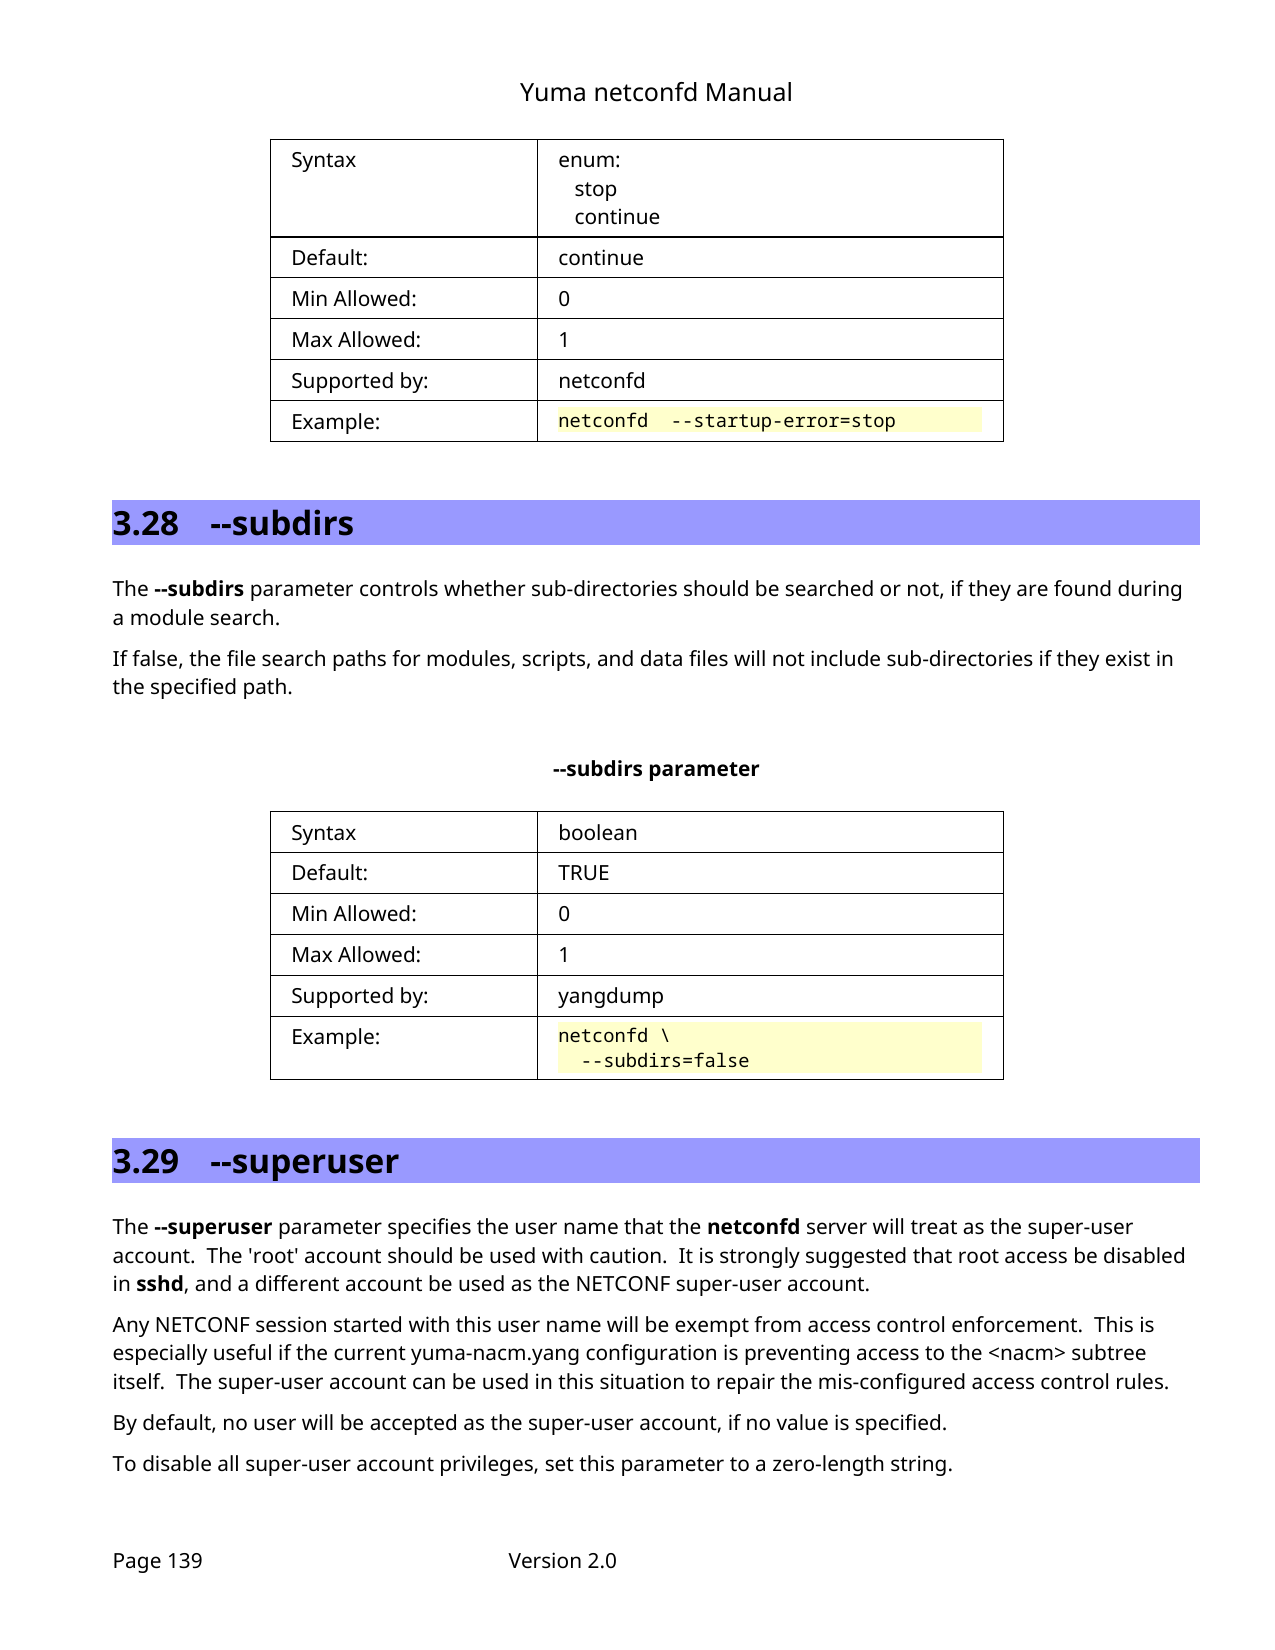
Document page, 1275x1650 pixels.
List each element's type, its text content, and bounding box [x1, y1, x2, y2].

text If false, the file search paths for modules, scripts, and data files will not include sub-directories if they exist in the specified path. [112, 644, 1200, 701]
table_cell Max Allowed: [271, 319, 537, 359]
table_cell Default: [271, 238, 537, 277]
subtitle --superuser [112, 1138, 1200, 1183]
subtitle --subdirs parameter [127, 754, 1185, 782]
table_cell 1 [538, 319, 1003, 359]
table_cell Supported by: [271, 976, 537, 1016]
table_header Syntax [271, 140, 537, 236]
subtitle --subdirs [112, 500, 1200, 545]
table_cell TRUE [538, 853, 1003, 893]
table_cell Min Allowed: [271, 278, 537, 318]
table_cell Example: [271, 1017, 537, 1079]
text By default, no user will be accepted as the super-user account, if no value is specified. [112, 1408, 1200, 1436]
table_cell netconfd \ --subdirs=false [538, 1017, 1003, 1079]
table_cell Max Allowed: [271, 935, 537, 974]
text The --superuser parameter specifies the user name that the netconfd server will treat as the super-user account. The 'root' account should be used with caution. It is strongly suggested that root access be disabled in sshd, and a different account be used as the NETCONF super-user account. [112, 1212, 1200, 1298]
table_cell netconfd --startup-error=stop [538, 401, 1003, 441]
table_cell Default: [271, 853, 537, 893]
table_header boolean [538, 812, 1003, 852]
text The --subdirs parameter controls whether sub-directories should be searched or not, if they are found during a module search. [112, 574, 1200, 631]
table_cell Min Allowed: [271, 894, 537, 934]
table_cell netconfd [538, 360, 1003, 400]
text To disable all super-user account privileges, set this parameter to a zero-length string. [112, 1449, 1200, 1477]
text Any NETCONF session started with this user name will be exempt from access control enforcement. This is especially useful if the current yuma-nacm.yang configuration is preventing access to the <nacm> subtree itself. The super-user account can be used in this situation to repair the mis-configured access control rules. [112, 1310, 1200, 1395]
table_header enum: stop continue [538, 140, 1003, 236]
table_cell 1 [538, 935, 1003, 974]
table_header Syntax [271, 812, 537, 852]
table_cell 0 [538, 894, 1003, 934]
table_cell yangdump [538, 976, 1003, 1016]
table_cell 0 [538, 278, 1003, 318]
table_cell Supported by: [271, 360, 537, 400]
table_cell Example: [271, 401, 537, 441]
table_cell continue [538, 238, 1003, 277]
